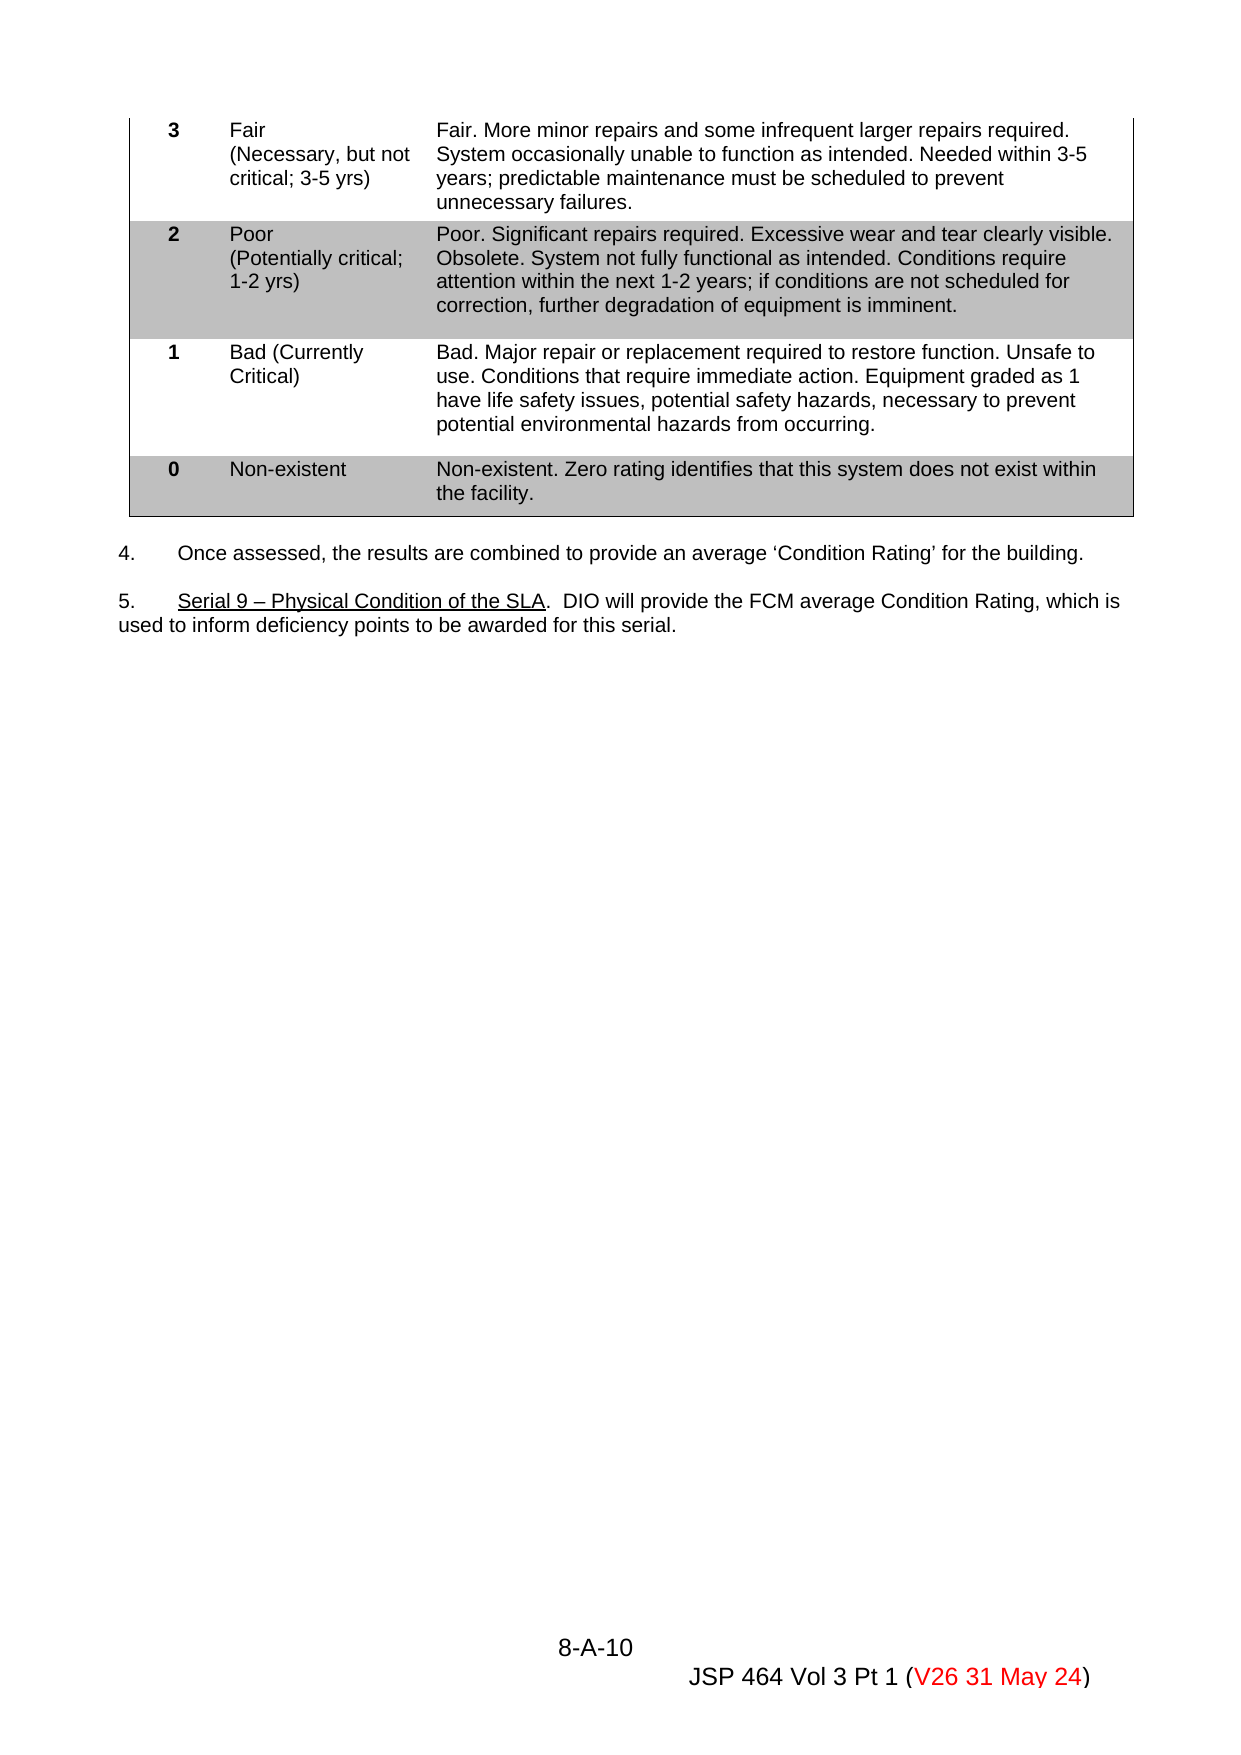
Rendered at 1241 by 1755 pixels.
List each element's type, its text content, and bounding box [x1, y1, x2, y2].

table_cell Non-existent. Zero rating identifies that this system does not exist within the facility. [425, 456, 1133, 516]
table_cell Bad. Major repair or replacement required to restore function. Unsafe to use. Conditions that require immediate action. Equipment graded as 1 have life safety issues, potential safety hazards, necessary to prevent potential environmental hazards from occurring. [425, 340, 1133, 456]
table_cell Fair (Necessary, but not critical; 3-5 yrs) [218, 118, 425, 221]
table_cell Fair. More minor repairs and some infrequent larger repairs required. System occasionally unable to function as intended. Needed within 3-5 years; predictable maintenance must be scheduled to prevent unnecessary failures. [425, 118, 1133, 221]
table_cell 0 [130, 456, 218, 516]
table_cell Poor (Potentially critical; 1-2 yrs) [218, 221, 425, 339]
table_cell Poor. Significant repairs required. Excessive wear and tear clearly visible. Obsolete. System not fully functional as intended. Conditions require attention within the next 1-2 years; if conditions are not scheduled for correction, further degradation of equipment is imminent. [425, 221, 1133, 339]
text 5. Serial 9 – Physical Condition of the SLA. DIO will provide the FCM average Condition Rating, which is used to inform deficiency points to be awarded for this serial. [118, 588, 1122, 636]
text 4. Once assessed, the results are combined to provide an average ‘Condition Rating’ for the building. [118, 541, 1122, 564]
table_cell Non-existent [218, 456, 425, 516]
table_cell 1 [130, 340, 218, 456]
table_cell Bad (Currently Critical) [218, 340, 425, 456]
table_cell 2 [130, 221, 218, 339]
table_cell 3 [130, 118, 218, 221]
